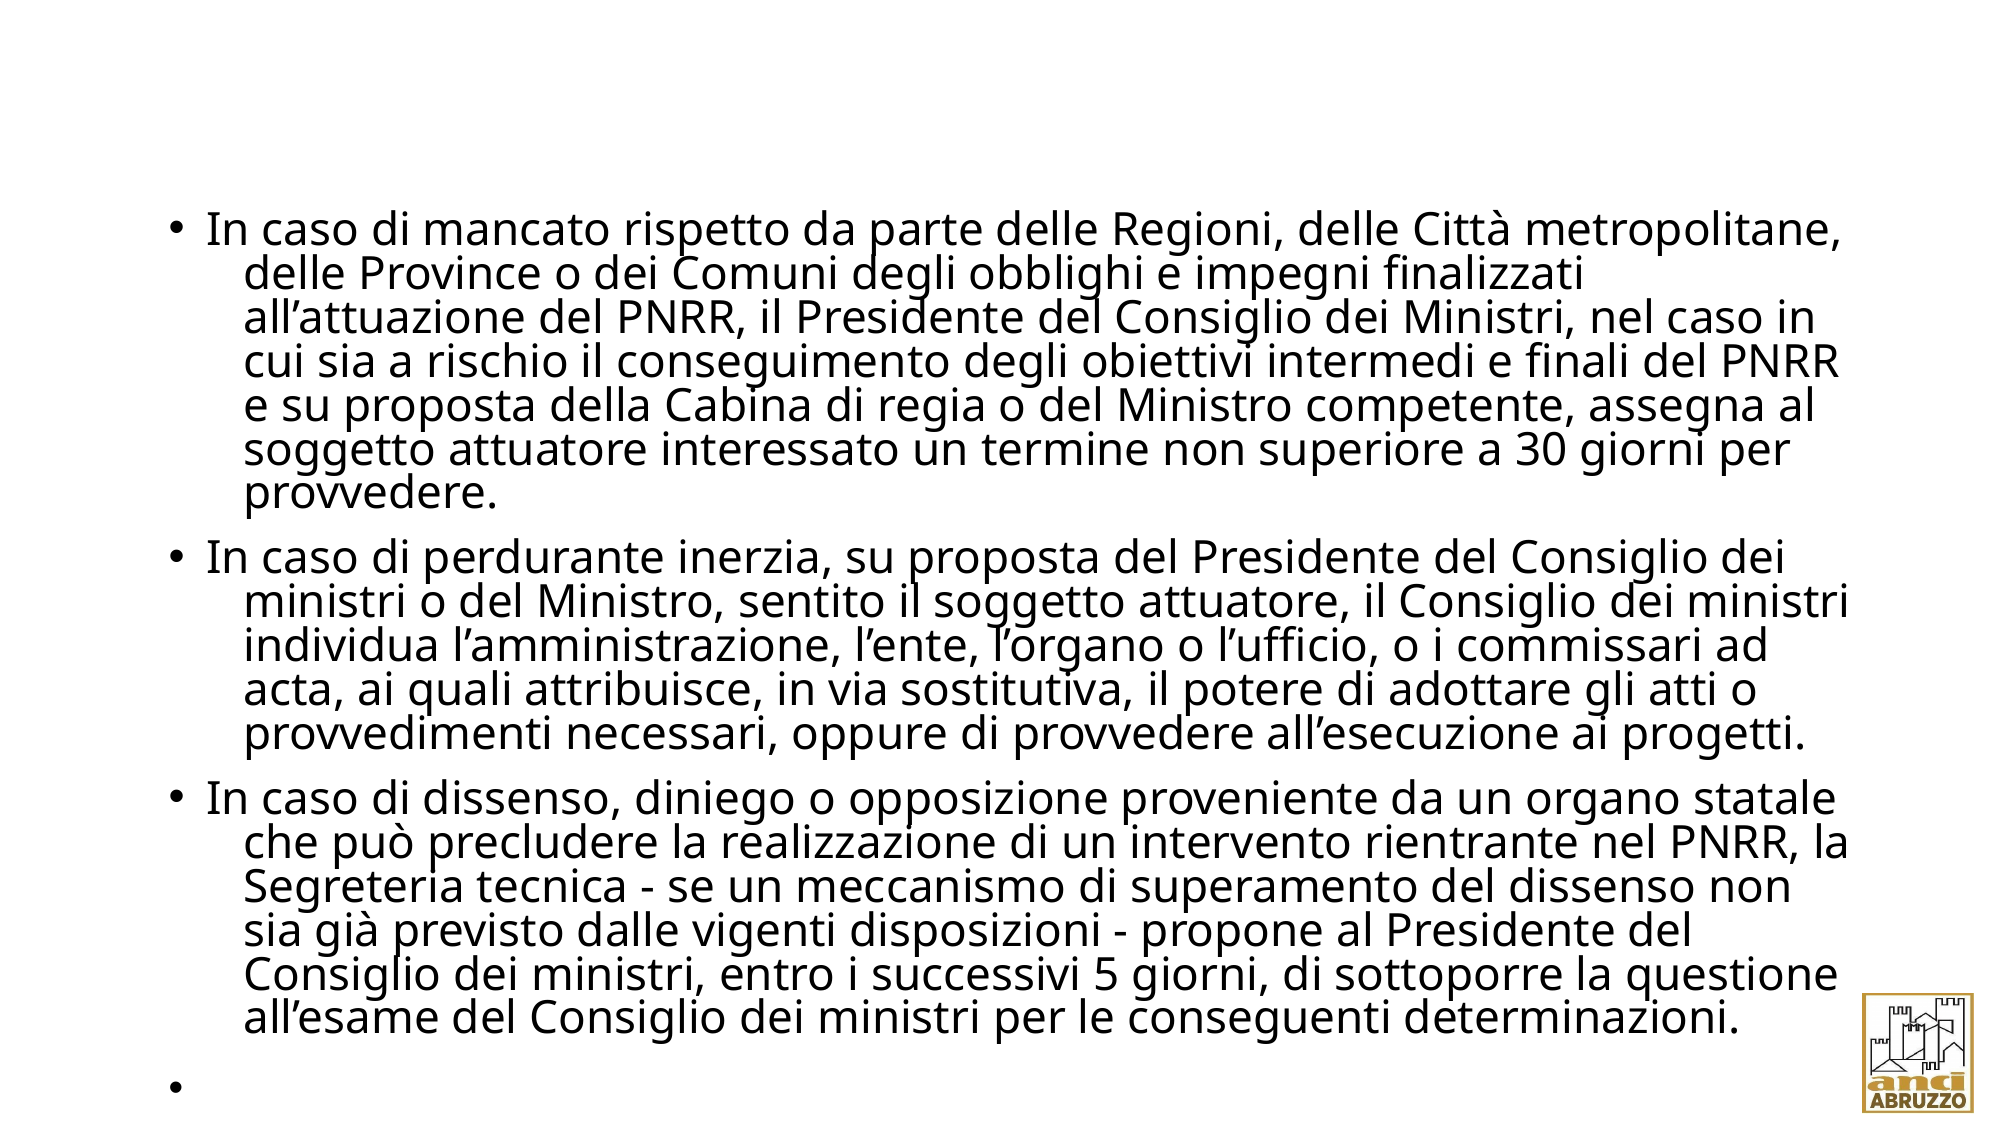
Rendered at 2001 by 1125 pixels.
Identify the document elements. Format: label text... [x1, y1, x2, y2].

list In caso di mancato rispetto da parte delle Regioni, delle Città metropolitane, delle Province o dei Comuni degli obblighi e impegni finalizzati all’attuazione del PNRR, il Presidente del Consiglio dei Ministri, nel caso in cui sia a rischio il conseguimento degli obiettivi intermedi e finali del PNRR e su proposta della Cabina di regia o del Ministro competente, assegna al soggetto attuatore interessato un termine non superiore a 30 giorni per provvedere. In caso di perdurante inerzia, su proposta del Presidente del Consiglio dei ministri o del Ministro, sentito il soggetto attuatore, il Consiglio dei ministri individua l’amministrazione, l’ente, l’organo o l’ufficio, o i commissari ad acta, ai quali attribuisce, in via sostitutiva, il potere di adottare gli atti o provvedimenti necessari, oppure di provvedere all’esecuzione ai progetti. In caso di dissenso, diniego o opposizione proveniente da un organo statale che può precludere la realizzazione di un intervento rientrante nel PNRR, la Segreteria tecnica - se un meccanismo di superamento del dissenso non sia già previsto dalle vigenti disposizioni - propone al Presidente del Consiglio dei ministri, entro i successivi 5 giorni, di sottoporre la questione all’esame del Consiglio dei ministri per le conseguenti determinazioni. [153, 202, 1879, 1059]
